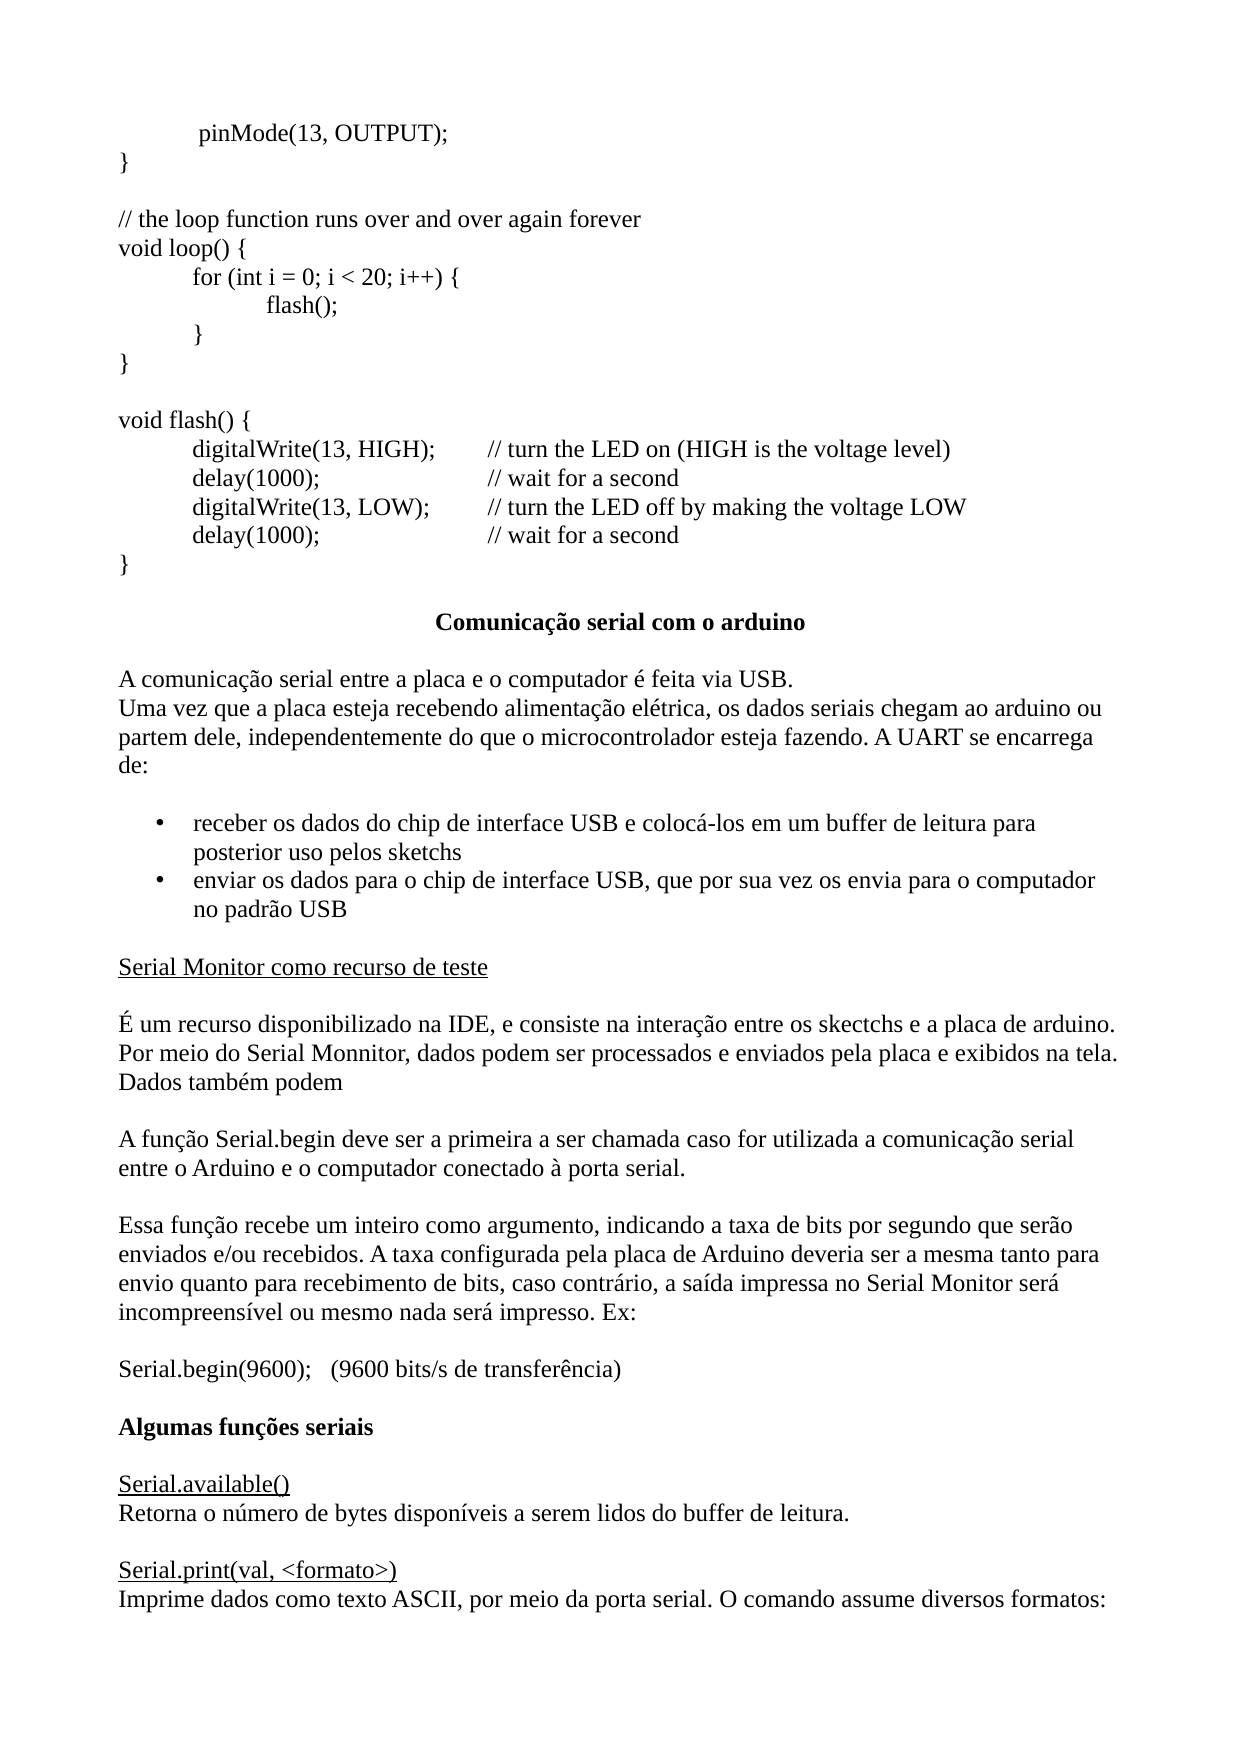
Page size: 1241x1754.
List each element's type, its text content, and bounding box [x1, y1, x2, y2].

text A comunicação serial entre a placa e o computador é feita via USB. [118, 664, 1122, 693]
list enviar os dados para o chip de interface USB, que por sua vez os envia para o computador no padrão USB [156, 866, 1122, 923]
text Serial.print(val, <formato>) [118, 1556, 1122, 1584]
text void flash() { [118, 406, 1122, 434]
text Dados também podem [118, 1067, 1122, 1096]
text } } [118, 319, 1122, 377]
text Comunicação serial com o arduino [118, 607, 1122, 636]
list receber os dados do chip de interface USB e colocá-los em um buffer de leitura para posterior uso pelos sketchs [156, 808, 1122, 866]
text pinMode(13, OUTPUT); } // the loop function runs over and over again forever void loop() { for (int i = 0; i < 20; i++) { [118, 118, 1122, 291]
text Essa função recebe um inteiro como argumento, indicando a taxa de bits por segundo que serão enviados e/ou recebidos. A taxa configurada pela placa de Arduino deveria ser a mesma tanto para envio quanto para recebimento de bits, caso contrário, a saída impressa no Serial Monitor será incompreensível ou mesmo nada será impresso. Ex: [118, 1211, 1122, 1326]
text Serial.available() [118, 1469, 1122, 1498]
text Imprime dados como texto ASCII, por meio da porta serial. O comando assume diversos formatos: [118, 1584, 1122, 1613]
text Serial Monitor como recurso de teste [118, 952, 1122, 981]
text Algumas funções seriais [118, 1412, 1122, 1441]
text Por meio do Serial Monnitor, dados podem ser processados e enviados pela placa e exibidos na tela. [118, 1038, 1122, 1067]
text digitalWrite(13, HIGH); // turn the LED on (HIGH is the voltage level) delay(1000); // wait for a second digitalWrite(13, LOW); // turn the LED off by making the voltage LOW delay(1000); // wait for a second [118, 434, 1122, 549]
text Serial.begin(9600); (9600 bits/s de transferência) [118, 1354, 1122, 1383]
text Retorna o número de bytes disponíveis a serem lidos do buffer de leitura. [118, 1498, 1122, 1527]
text Uma vez que a placa esteja recebendo alimentação elétrica, os dados seriais chegam ao arduino ou partem dele, independentemente do que o microcontrolador esteja fazendo. A UART se encarrega de: [118, 693, 1122, 779]
text É um recurso disponibilizado na IDE, e consiste na interação entre os skectchs e a placa de arduino. [118, 1009, 1122, 1038]
text flash(); [118, 291, 1122, 319]
text } [118, 549, 1122, 578]
text A função Serial.begin deve ser a primeira a ser chamada caso for utilizada a comunicação serial entre o Arduino e o computador conectado à porta serial. [118, 1124, 1122, 1182]
